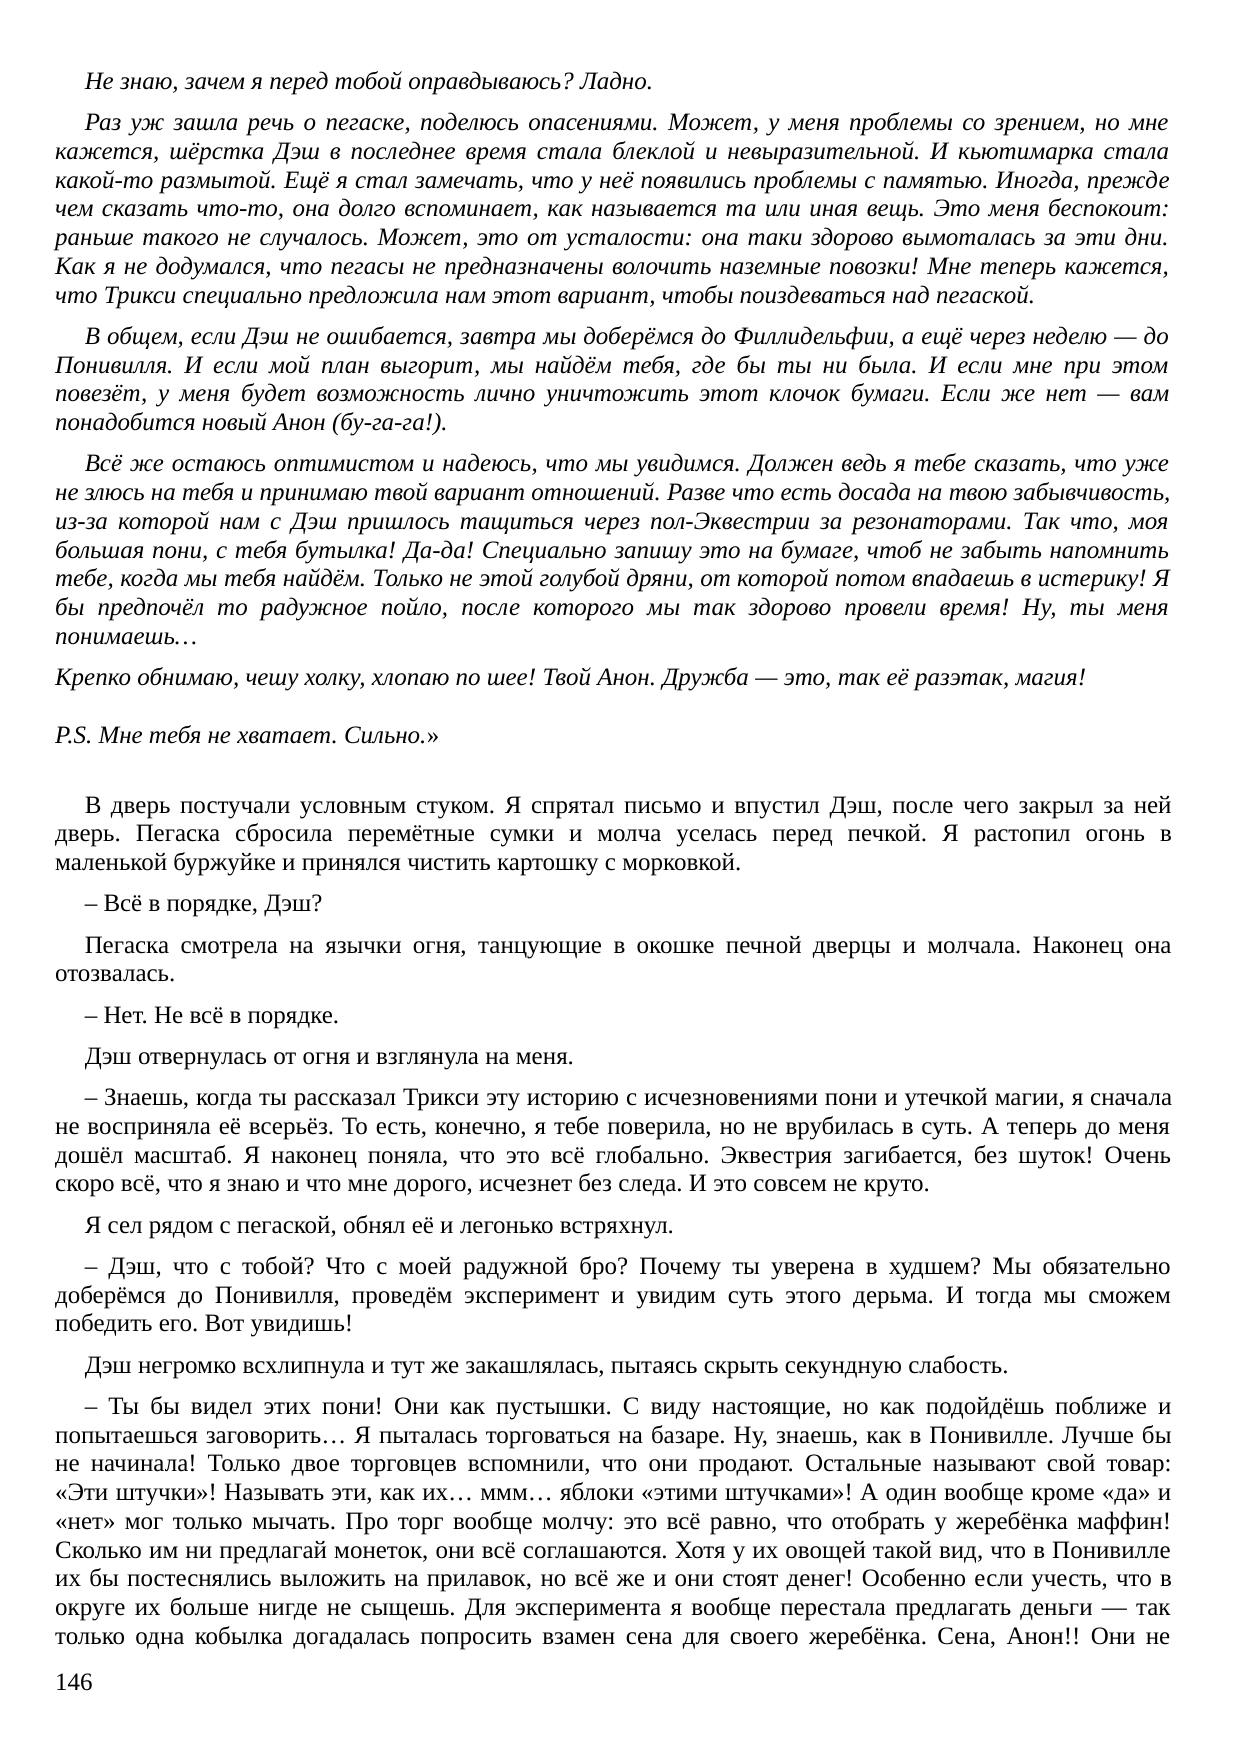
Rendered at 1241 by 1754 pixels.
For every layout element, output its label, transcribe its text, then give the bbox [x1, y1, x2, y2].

text Дэш негромко всхлипнула и тут же закашлялась, пытаясь скрыть секундную слабость. [55, 1350, 1173, 1378]
text Дэш отвернулась от огня и взглянула на меня. [55, 1041, 1173, 1070]
text P.S. Мне тебя не хватает. Сильно.» [55, 720, 1173, 748]
text – Нет. Не всё в порядке. [55, 1000, 1173, 1028]
text – Знаешь, когда ты рассказал Трикси эту историю с исчезновениями пони и утечкой магии, я сначала не восприняла её всерьёз. То есть, конечно, я тебе поверила, но не врубилась в суть. А теперь до меня дошёл масштаб. Я наконец поняла, что это всё глобально. Эквестрия загибается, без шуток! Очень скоро всё, что я знаю и что мне дорого, исчезнет без следа. И это совсем не круто. [55, 1082, 1173, 1197]
text – Всё в порядке, Дэш? [55, 888, 1173, 917]
text – Дэш, что с тобой? Что с моей радужной бро? Почему ты уверена в худшем? Мы обязательно доберёмся до Понивилля, проведём эксперимент и увидим суть этого дерьма. И тогда мы сможем победить его. Вот увидишь! [55, 1251, 1173, 1337]
text Не знаю, зачем я перед тобой оправдываюсь? Ладно. [55, 66, 1173, 95]
text Раз уж зашла речь о пегаске, поделюсь опасениями. Может, у меня проблемы со зрением, но мне кажется, шёрстка Дэш в последнее время стала блеклой и невыразительной. И кьютимарка стала какой-то размытой. Ещё я стал замечать, что у неё появились проблемы с памятью. Иногда, прежде чем сказать что-то, она долго вспоминает, как называется та или иная вещь. Это меня беспокоит: раньше такого не случалось. Может, это от усталости: она таки здорово вымоталась за эти дни. Как я не додумался, что пегасы не предназначены волочить наземные повозки! Мне теперь кажется, что Трикси специально предложила нам этот вариант, чтобы поиздеваться над пегаской. [55, 107, 1173, 308]
text В дверь постучали условным стуком. Я спрятал письмо и впустил Дэш, после чего закрыл за ней дверь. Пегаска сбросила перемётные сумки и молча уселась перед печкой. Я растопил огонь в маленькой буржуйке и принялся чистить картошку с морковкой. [55, 790, 1173, 876]
text – Ты бы видел этих пони! Они как пустышки. С виду настоящие, но как подойдёшь поближе и попытаешься заговорить… Я пыталась торговаться на базаре. Ну, знаешь, как в Понивилле. Лучше бы не начинала! Только двое торговцев вспомнили, что они продают. Остальные называют свой товар: «Эти штучки»! Называть эти, как их… ммм… яблоки «этими штучками»! А один вообще кроме «да» и «нет» мог только мычать. Про торг вообще молчу: это всё равно, что отобрать у жеребёнка маффин! Сколько им ни предлагай монеток, они всё соглашаются. Хотя у их овощей такой вид, что в Понивилле их бы постеснялись выложить на прилавок, но всё же и они стоят денег! Особенно если учесть, что в округе их больше нигде не сыщешь. Для эксперимента я вообще перестала предлагать деньги — так только одна кобылка догадалась попросить взамен сена для своего жеребёнка. Сена, Анон!! Они не [55, 1391, 1173, 1650]
text Крепко обнимаю, чешу холку, хлопаю по шее! Твой Анон. Дружба — это, так её разэтак, магия! [55, 662, 1173, 691]
text Пегаска смотрела на язычки огня, танцующие в окошке печной дверцы и молчала. Наконец она отозвалась. [55, 930, 1173, 987]
text В общем, если Дэш не ошибается, завтра мы доберёмся до Филлидельфии, а ещё через неделю — до Понивилля. И если мой план выгорит, мы найдём тебя, где бы ты ни была. И если мне при этом повезёт, у меня будет возможность лично уничтожить этот клочок бумаги. Если же нет — вам понадобится новый Анон (бу-га-га!). [55, 321, 1173, 436]
text Я сел рядом с пегаской, обнял её и легонько встряхнул. [55, 1210, 1173, 1238]
text Всё же остаюсь оптимистом и надеюсь, что мы увидимся. Должен ведь я тебе сказать, что уже не злюсь на тебя и принимаю твой вариант отношений. Разве что есть досада на твою забывчивость, из-за которой нам с Дэш пришлось тащиться через пол-Эквестрии за резонаторами. Так что, моя большая пони, с тебя бутылка! Да-да! Специально запишу это на бумаге, чтоб не забыть напомнить тебе, когда мы тебя найдём. Только не этой голубой дряни, от которой потом впадаешь в истерику! Я бы предпочёл то радужное пойло, после которого мы так здорово провели время! Ну, ты меня понимаешь… [55, 448, 1173, 650]
